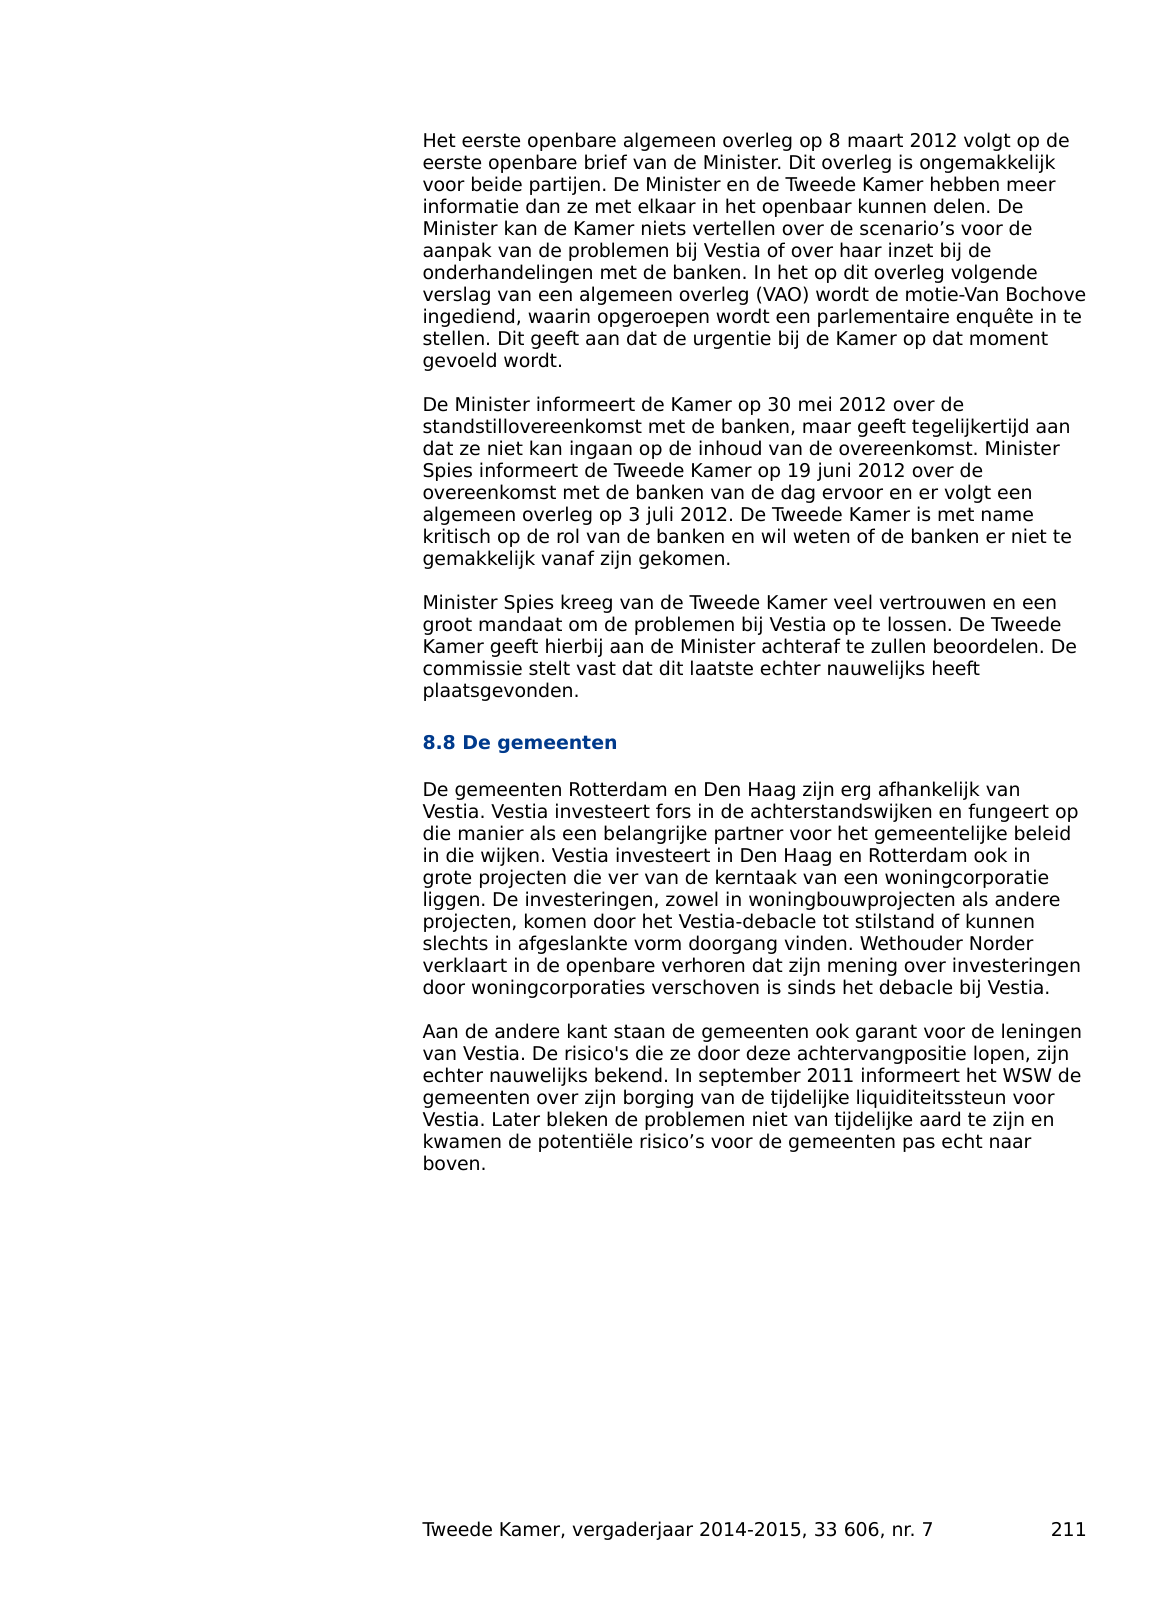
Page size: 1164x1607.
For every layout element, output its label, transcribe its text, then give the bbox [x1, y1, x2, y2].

text Minister Spies kreeg van de Tweede Kamer veel vertrouwen en een groot mandaat om de problemen bij Vestia op te lossen. De Tweede Kamer geeft hierbij aan de Minister achteraf te zullen beoordelen. De commissie stelt vast dat dit laatste echter nauwelijks heeft plaatsgevonden. [422, 592, 1087, 702]
text Het eerste openbare algemeen overleg op 8 maart 2012 volgt op de eerste openbare brief van de Minister. Dit overleg is ongemakkelijk voor beide partijen. De Minister en de Tweede Kamer hebben meer informatie dan ze met elkaar in het openbaar kunnen delen. De Minister kan de Kamer niets vertellen over de scenario’s voor de aanpak van de problemen bij Vestia of over haar inzet bij de onderhandelingen met de banken. In het op dit overleg volgende verslag van een algemeen overleg (VAO) wordt de motie-Van Bochove ingediend, waarin opgeroepen wordt een parlementaire enquête in te stellen. Dit geeft aan dat de urgentie bij de Kamer op dat moment gevoeld wordt. [422, 130, 1087, 372]
subtitle 8.8 De gemeenten [422, 732, 1087, 754]
text De Minister informeert de Kamer op 30 mei 2012 over de standstillovereenkomst met de banken, maar geeft tegelijkertijd aan dat ze niet kan ingaan op de inhoud van de overeenkomst. Minister Spies informeert de Tweede Kamer op 19 juni 2012 over de overeenkomst met de banken van de dag ervoor en er volgt een algemeen overleg op 3 juli 2012. De Tweede Kamer is met name kritisch op de rol van de banken en wil weten of de banken er niet te gemakkelijk vanaf zijn gekomen. [422, 394, 1087, 570]
text De gemeenten Rotterdam en Den Haag zijn erg afhankelijk van Vestia. Vestia investeert fors in de achterstandswijken en fungeert op die manier als een belangrijke partner voor het gemeentelijke beleid in die wijken. Vestia investeert in Den Haag en Rotterdam ook in grote projecten die ver van de kerntaak van een woningcorporatie liggen. De investeringen, zowel in woningbouwprojecten als andere projecten, komen door het Vestia-debacle tot stilstand of kunnen slechts in afgeslankte vorm doorgang vinden. Wethouder Norder verklaart in de openbare verhoren dat zijn mening over investeringen door woningcorporaties verschoven is sinds het debacle bij Vestia. [422, 779, 1087, 998]
text Aan de andere kant staan de gemeenten ook garant voor de leningen van Vestia. De risico's die ze door deze achtervangpositie lopen, zijn echter nauwelijks bekend. In september 2011 informeert het WSW de gemeenten over zijn borging van de tijdelijke liquiditeitssteun voor Vestia. Later bleken de problemen niet van tijdelijke aard te zijn en kwamen de potentiële risico’s voor de gemeenten pas echt naar boven. [422, 1021, 1087, 1174]
